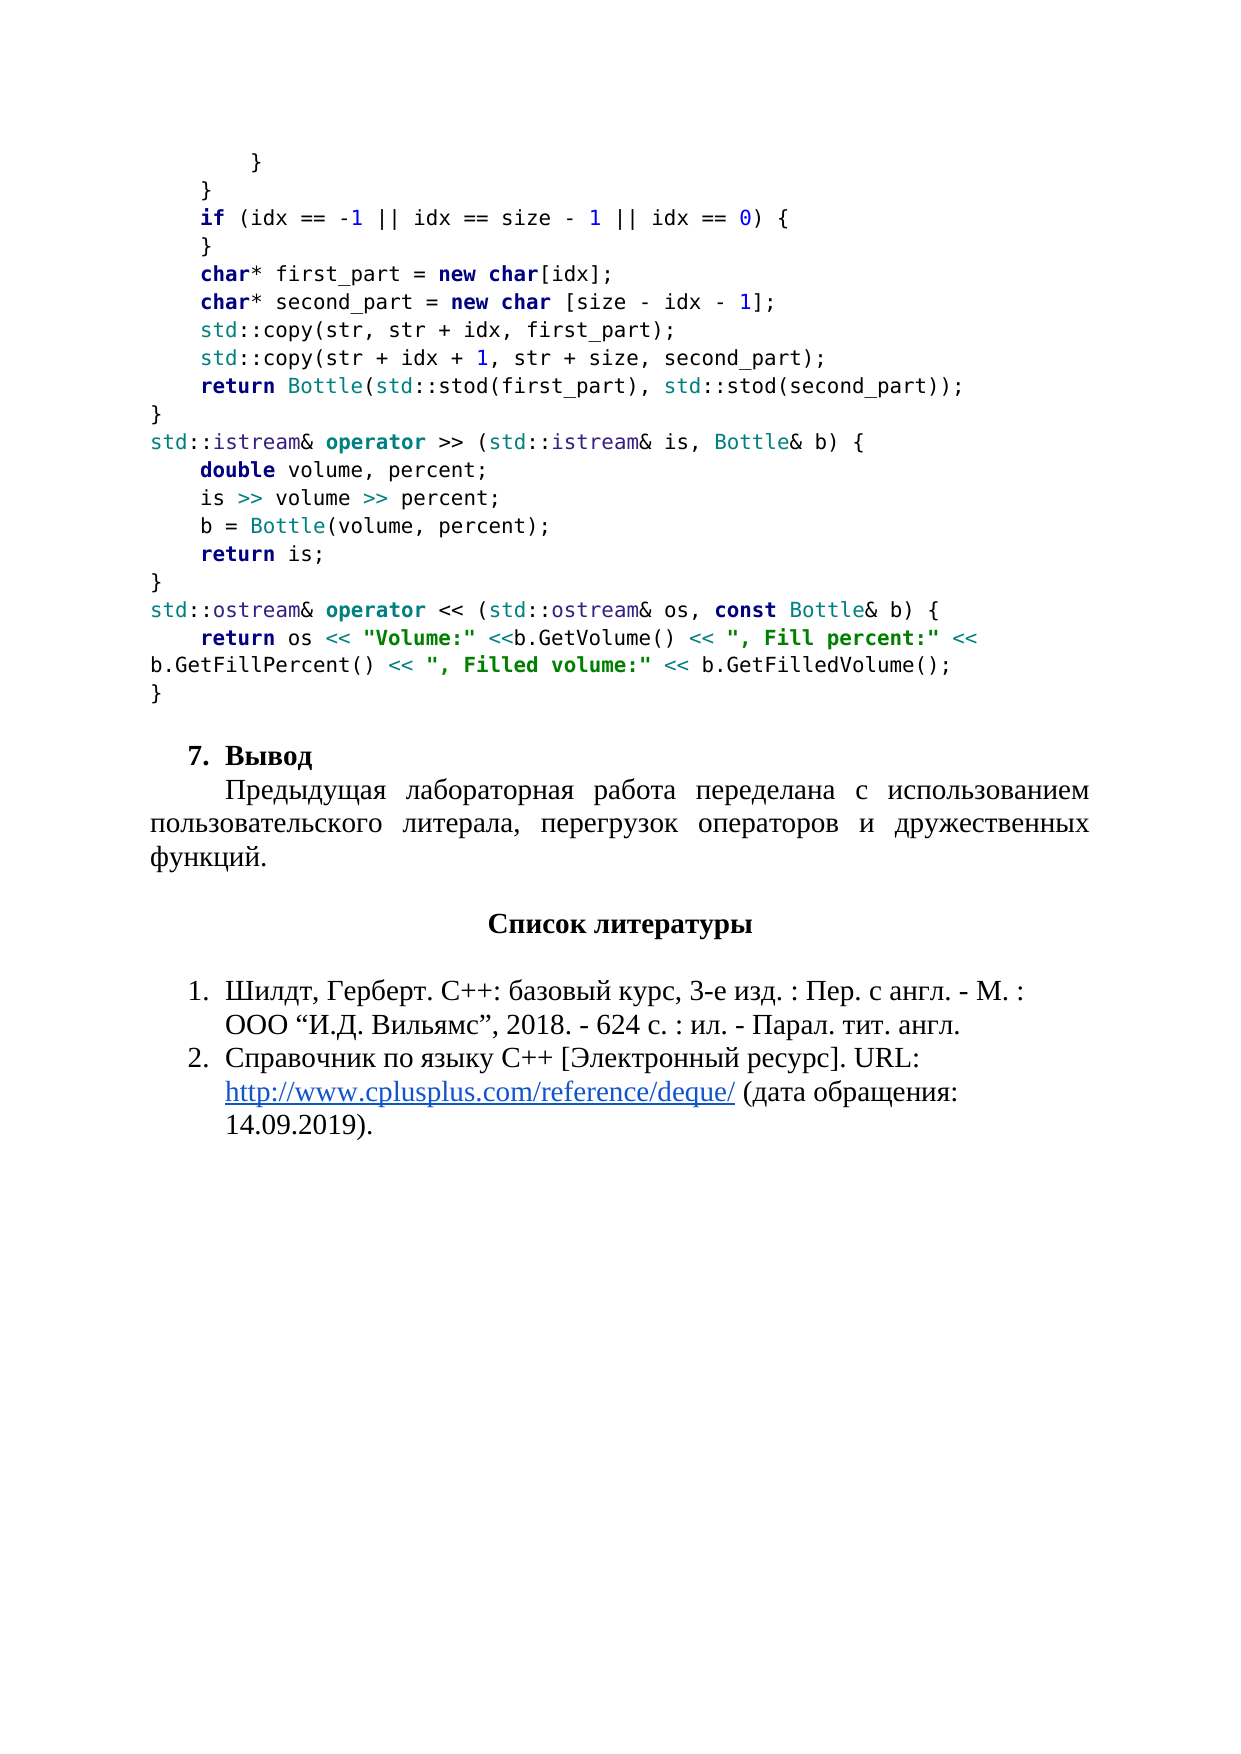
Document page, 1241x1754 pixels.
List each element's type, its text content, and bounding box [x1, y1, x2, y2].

list Вывод [187, 738, 1090, 772]
text b = Bottle(volume, percent); [150, 514, 1090, 538]
text } [150, 570, 1090, 594]
text char* first_part = new char[idx]; [150, 262, 1090, 286]
text return Bottle(std::stod(first_part), std::stod(second_part)); [150, 374, 1090, 398]
text } [150, 681, 1090, 705]
text return is; [150, 542, 1090, 566]
text Предыдущая лабораторная работа переделана с использованием пользовательского литерала, перегрузок операторов и дружественных функций. [150, 772, 1090, 873]
text std::copy(str + idx + 1, str + size, second_part); [150, 346, 1090, 370]
text } [150, 178, 1090, 202]
list Шилдт, Герберт. С++: базовый курс, 3-е изд. : Пер. с англ. - М. : ООО “И.Д. Вильямс”, 2018. - 624 с. : ил. - Парал. тит. англ. [187, 973, 1090, 1040]
text std::istream& operator >> (std::istream& is, Bottle& b) { [150, 430, 1090, 454]
text } [150, 234, 1090, 258]
text std::ostream& operator << (std::ostream& os, const Bottle& b) { [150, 598, 1090, 622]
text return os << "Volume:" <<b.GetVolume() << ", Fill percent:" << b.GetFillPercent() << ", Filled volume:" << b.GetFilledVolume(); [150, 626, 1090, 678]
text Список литературы [150, 906, 1090, 940]
text is >> volume >> percent; [150, 486, 1090, 510]
text } [150, 150, 1090, 174]
text char* second_part = new char [size - idx - 1]; [150, 290, 1090, 314]
text std::copy(str, str + idx, first_part); [150, 318, 1090, 342]
text if (idx == -1 || idx == size - 1 || idx == 0) { [150, 206, 1090, 230]
list Справочник по языку С++ [Электронный ресурс]. URL: http://www.cplusplus.com/reference/deque/ (дата обращения: 14.09.2019). [187, 1040, 1090, 1141]
text double volume, percent; [150, 458, 1090, 482]
text } [150, 402, 1090, 426]
